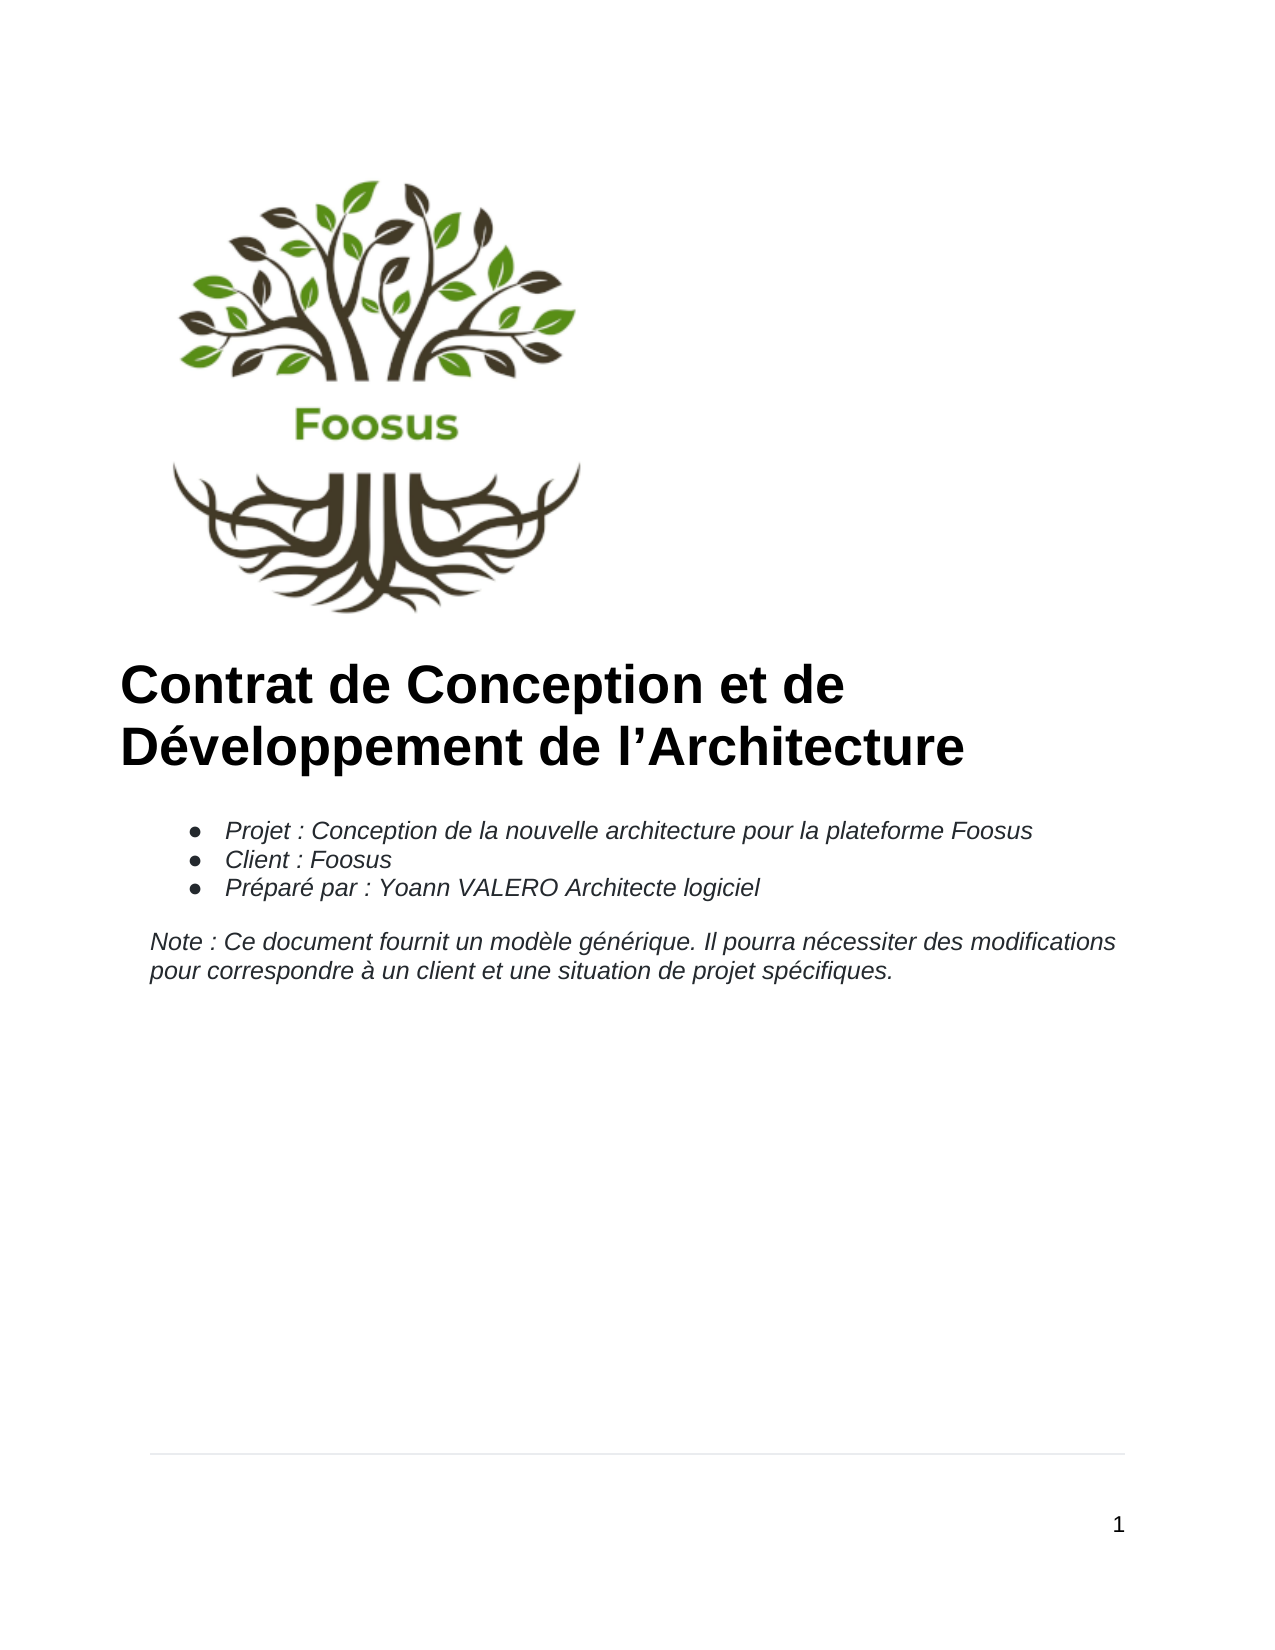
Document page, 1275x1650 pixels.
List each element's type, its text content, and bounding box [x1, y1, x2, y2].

picture [150, 168, 604, 628]
list Client : Foosus [187, 844, 1125, 873]
title Contrat de Conception et de Développement de l’Architecture [121, 652, 1125, 777]
text Note : Ce document fournit un modèle générique. Il pourra nécessiter des modifications pour correspondre à un client et une situation de projet spécifiques. [150, 927, 1125, 984]
list Projet : Conception de la nouvelle architecture pour la plateforme Foosus [187, 816, 1125, 844]
list Préparé par : Yoann VALERO Architecte logiciel [187, 873, 1125, 902]
